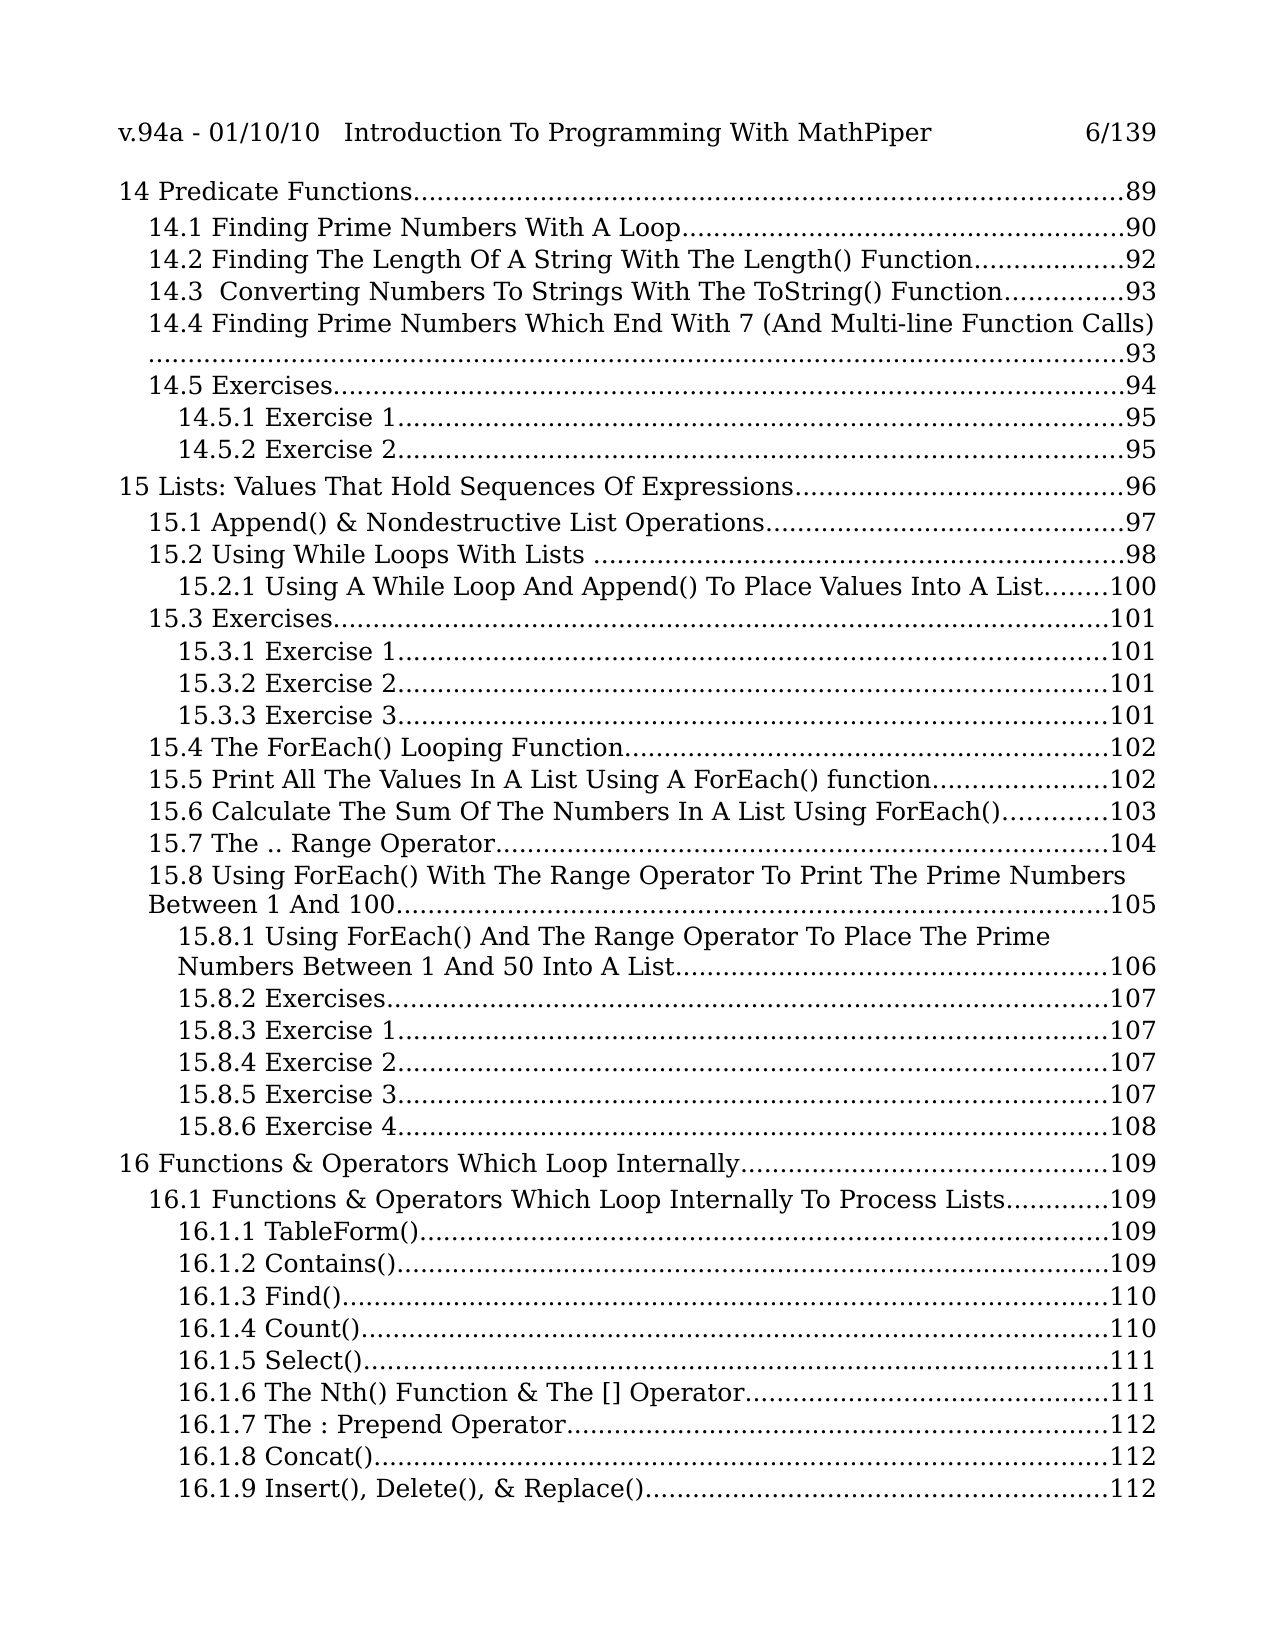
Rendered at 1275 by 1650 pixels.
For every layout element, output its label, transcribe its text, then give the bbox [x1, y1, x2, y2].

text 14 Predicate Functions 89 [118, 177, 1157, 206]
text 16.1.3 Find() 110 [177, 1282, 1157, 1311]
text 16.1.6 The Nth() Function & The [] Operator 111 [177, 1378, 1157, 1407]
text 14.3 Converting Numbers To Strings With The ToString() Function 93 [148, 278, 1157, 307]
text 15.8.5 Exercise 3 107 [177, 1080, 1157, 1109]
text 14.1 Finding Prime Numbers With A Loop 90 [148, 213, 1157, 243]
text 14.2 Finding The Length Of A String With The Length() Function 92 [148, 246, 1157, 275]
text 15.3.3 Exercise 3 101 [177, 701, 1157, 730]
text 16.1 Functions & Operators Which Loop Internally To Process Lists 109 [148, 1186, 1157, 1215]
text 15.2.1 Using A While Loop And Append() To Place Values Into A List 100 [177, 573, 1157, 602]
text 14.5.1 Exercise 1 95 [177, 403, 1157, 432]
text 14.4 Finding Prime Numbers Which End With 7 (And Multi-line Function Calls) 93 [148, 310, 1157, 368]
text 16.1.1 TableForm() 109 [177, 1218, 1157, 1247]
text 15.5 Print All The Values In A List Using A ForEach() function 102 [148, 765, 1157, 794]
text 16.1.9 Insert(), Delete(), & Replace() 112 [177, 1474, 1157, 1503]
text 15.2 Using While Loops With Lists 98 [148, 541, 1157, 570]
text 15.8 Using ForEach() With The Range Operator To Print The Prime Numbers Between 1 And 100 105 [148, 861, 1157, 920]
text 15.6 Calculate The Sum Of The Numbers In A List Using ForEach() 103 [148, 797, 1157, 826]
text 16.1.4 Count() 110 [177, 1314, 1157, 1343]
text 15.8.6 Exercise 4 108 [177, 1112, 1157, 1141]
text 16 Functions & Operators Which Loop Internally 109 [118, 1149, 1157, 1178]
text 14.5.2 Exercise 2 95 [177, 435, 1157, 464]
text 15.1 Append() & Nondestructive List Operations 97 [148, 508, 1157, 538]
text 15.3 Exercises 101 [148, 605, 1157, 634]
text 16.1.8 Concat() 112 [177, 1442, 1157, 1471]
text 15.8.1 Using ForEach() And The Range Operator To Place The Prime Numbers Between 1 And 50 Into A List 106 [177, 923, 1157, 981]
text 15 Lists: Values That Hold Sequences Of Expressions 96 [118, 472, 1157, 501]
text 15.8.3 Exercise 1 107 [177, 1016, 1157, 1045]
text 16.1.7 The : Prepend Operator 112 [177, 1410, 1157, 1439]
text 16.1.5 Select() 111 [177, 1346, 1157, 1375]
text 15.3.1 Exercise 1 101 [177, 637, 1157, 666]
text 15.8.4 Exercise 2 107 [177, 1048, 1157, 1077]
text 15.8.2 Exercises 107 [177, 984, 1157, 1013]
text 14.5 Exercises 94 [148, 371, 1157, 400]
text 15.7 The .. Range Operator 104 [148, 829, 1157, 858]
text 15.3.2 Exercise 2 101 [177, 669, 1157, 698]
text 16.1.2 Contains() 109 [177, 1250, 1157, 1279]
text 15.4 The ForEach() Looping Function 102 [148, 733, 1157, 762]
